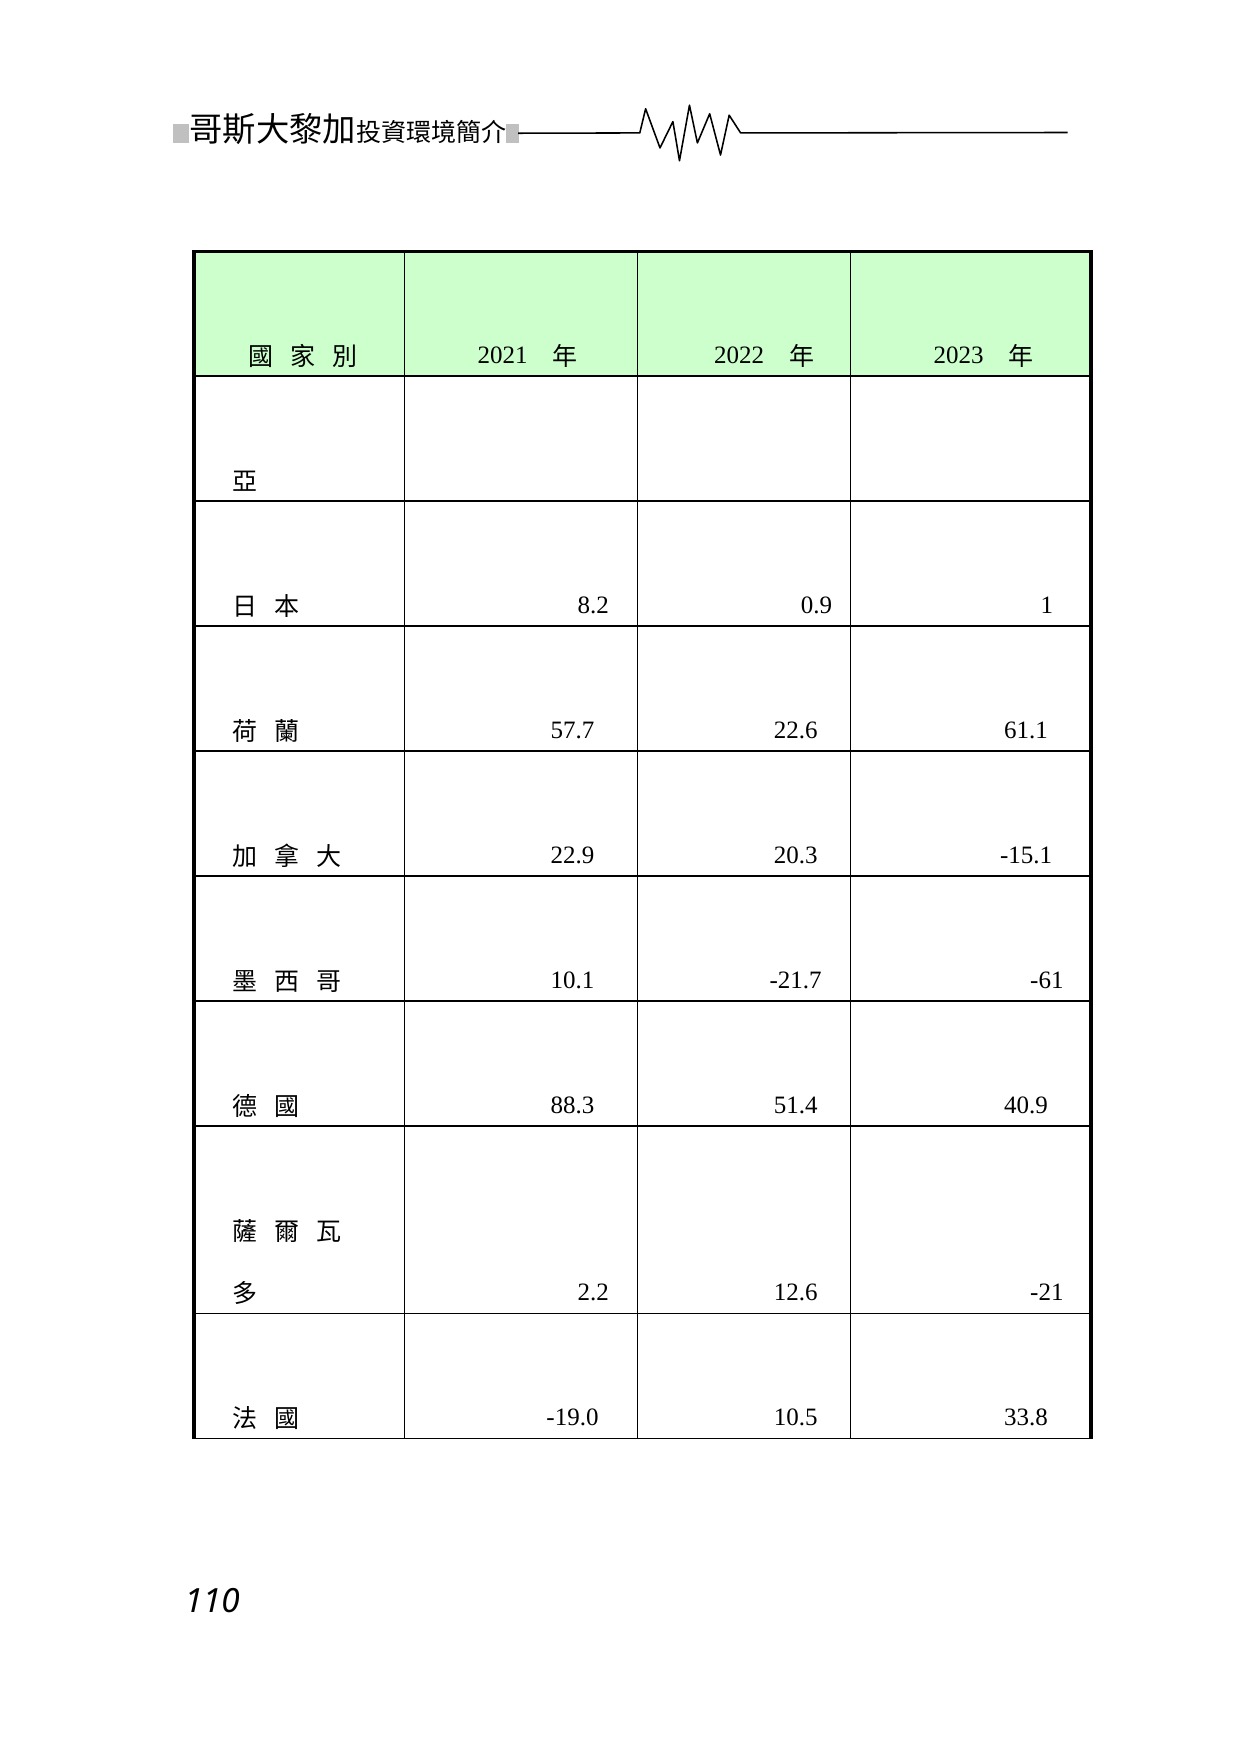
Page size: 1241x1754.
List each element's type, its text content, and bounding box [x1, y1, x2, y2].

table_cell 加拿大 [196, 752, 404, 875]
table_cell 40.9 [851, 1002, 1089, 1125]
table_header 國家別 [196, 253, 404, 375]
table_cell 20.3 [638, 752, 850, 875]
table_cell 德國 [196, 1002, 404, 1125]
table_cell 57.7 [405, 627, 637, 750]
table_cell -19.0 [405, 1314, 637, 1438]
table_cell 33.8 [851, 1314, 1089, 1438]
table_cell 51.4 [638, 1002, 850, 1125]
table_cell -21 [851, 1127, 1089, 1313]
table_cell 88.3 [405, 1002, 637, 1125]
table_cell 亞 [196, 377, 404, 500]
table_cell [851, 377, 1089, 500]
table_cell 22.9 [405, 752, 637, 875]
table_cell 61.1 [851, 627, 1089, 750]
table_header 2021年 [405, 253, 637, 375]
table_cell 墨西哥 [196, 877, 404, 1000]
table_cell [405, 377, 637, 500]
table_cell -21.7 [638, 877, 850, 1000]
table_cell 0.9 [638, 502, 850, 625]
table_header 2022年 [638, 253, 850, 375]
table_cell 22.6 [638, 627, 850, 750]
table_cell 日本 [196, 502, 404, 625]
table_cell 2.2 [405, 1127, 637, 1313]
table_cell 荷蘭 [196, 627, 404, 750]
table_cell 薩爾瓦多 [196, 1127, 404, 1313]
table_cell 8.2 [405, 502, 637, 625]
table_cell [638, 377, 850, 500]
table_cell 10.1 [405, 877, 637, 1000]
table_cell 1 [851, 502, 1089, 625]
table_cell -15.1 [851, 752, 1089, 875]
table_cell -61 [851, 877, 1089, 1000]
table_header 2023年 [851, 253, 1089, 375]
table_cell 10.5 [638, 1314, 850, 1438]
table_cell 12.6 [638, 1127, 850, 1313]
table_cell 法國 [196, 1314, 404, 1438]
